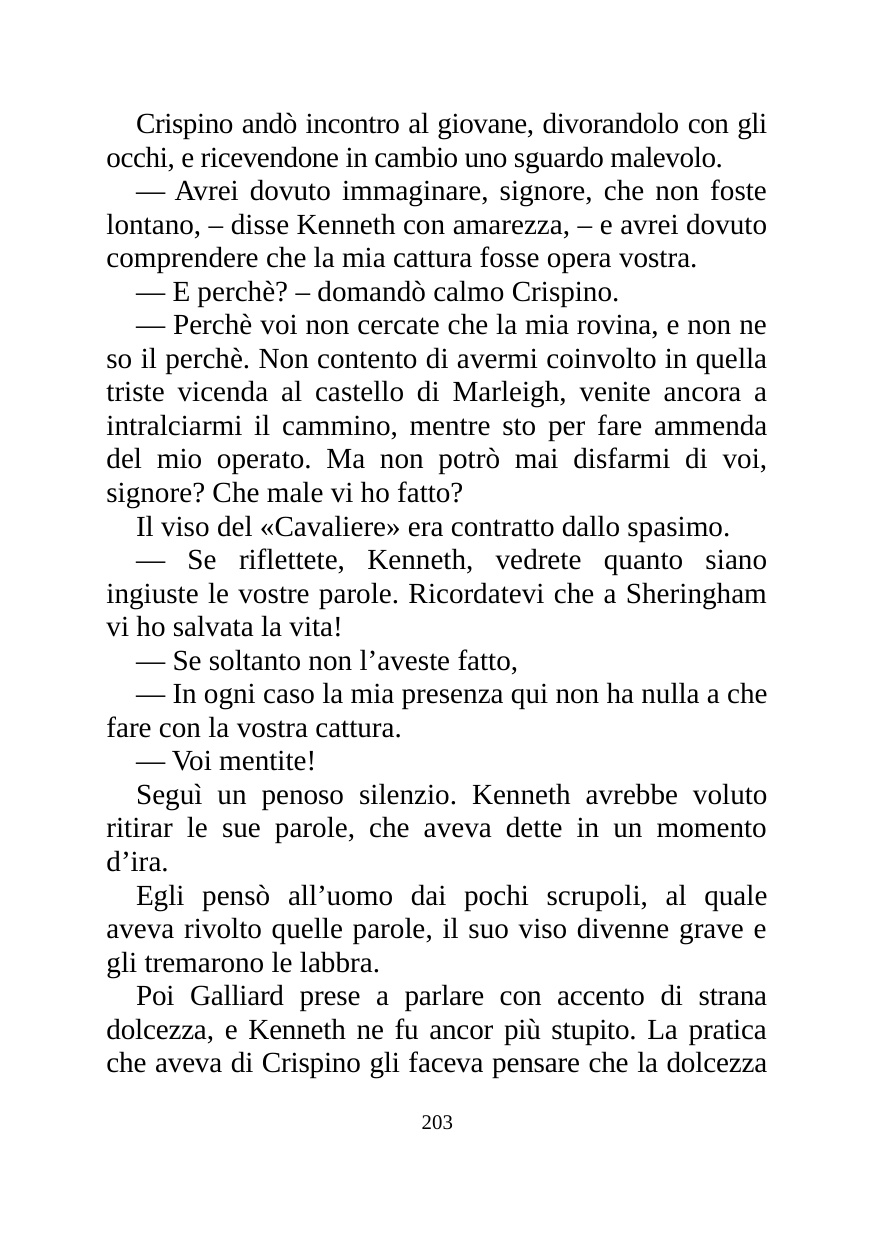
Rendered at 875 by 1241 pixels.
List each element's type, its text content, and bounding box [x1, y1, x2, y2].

text — Avrei dovuto immaginare, signore, che non foste lontano, – disse Kenneth con amarezza, – e avrei dovuto comprendere che la mia cattura fosse opera vostra. [106, 173, 768, 274]
text — Perchè voi non cercate che la mia rovina, e non ne so il perchè. Non contento di avermi coinvolto in quella triste vicenda al castello di Marleigh, venite ancora a intralciarmi il cammino, mentre sto per fare ammenda del mio operato. Ma non potrò mai disfarmi di voi, signore? Che male vi ho fatto? [106, 307, 768, 509]
text Crispino andò incontro al giovane, divorandolo con gli occhi, e ricevendone in cambio uno sguardo malevolo. [106, 106, 768, 173]
text Il viso del «Cavaliere» era contratto dallo spasimo. [106, 509, 768, 542]
text — Se riflettete, Kenneth, vedrete quanto siano ingiuste le vostre parole. Ricordatevi che a Sheringham vi ho salvata la vita! [106, 542, 768, 643]
text — In ogni caso la mia presenza qui non ha nulla a che fare con la vostra cattura. [106, 676, 768, 743]
text Seguì un penoso silenzio. Kenneth avrebbe voluto ritirar le sue parole, che aveva dette in un momento d’ira. [106, 777, 768, 878]
text — Se soltanto non l’aveste fatto, [106, 643, 768, 676]
text Poi Galliard prese a parlare con accento di strana dolcezza, e Kenneth ne fu ancor più stupito. La pratica che aveva di Crispino gli faceva pensare che la dolcezza [106, 978, 768, 1079]
text Egli pensò all’uomo dai pochi scrupoli, al quale aveva rivolto quelle parole, il suo viso divenne grave e gli tremarono le labbra. [106, 878, 768, 978]
text — Voi mentite! [106, 743, 768, 777]
text — E perchè? – domandò calmo Crispino. [106, 274, 768, 307]
